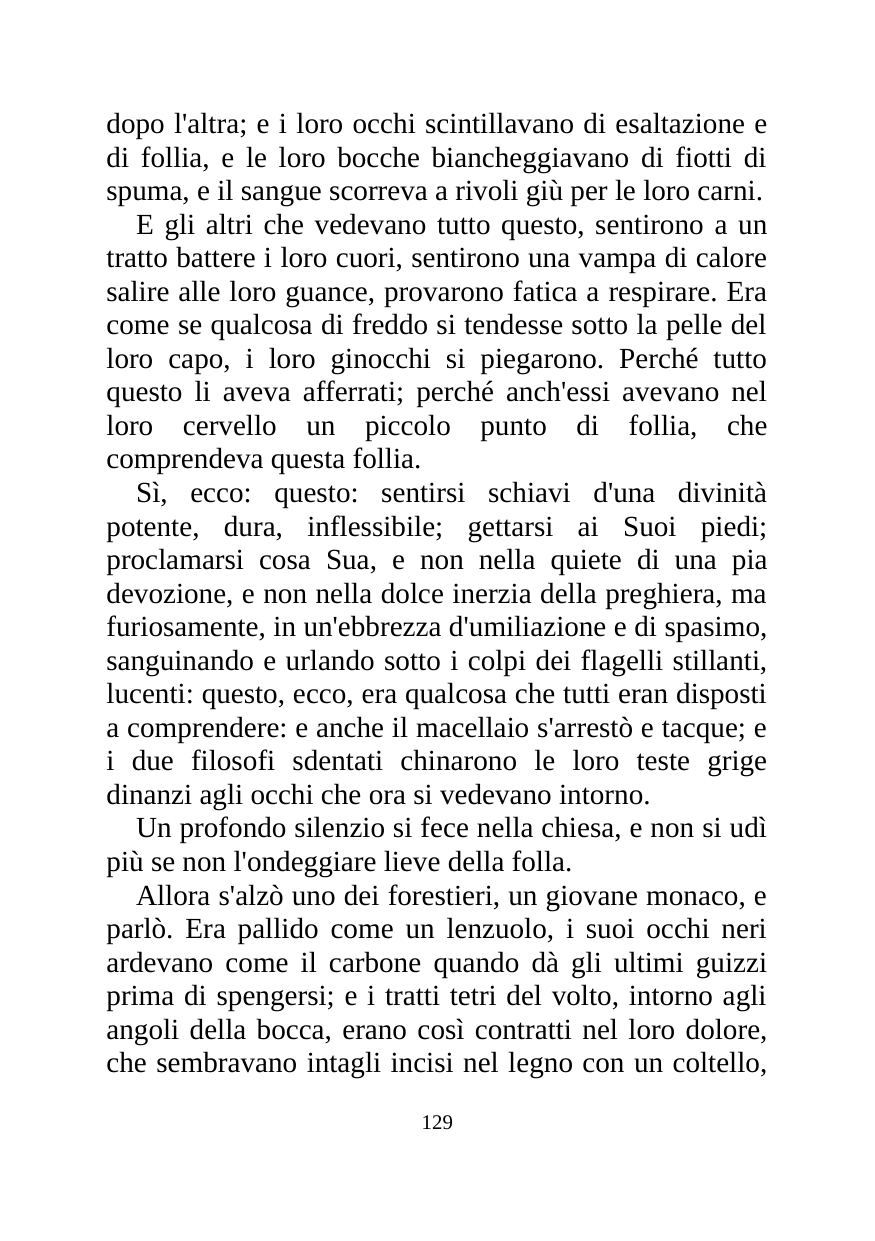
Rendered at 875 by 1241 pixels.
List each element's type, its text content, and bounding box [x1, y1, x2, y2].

text dopo l'altra; e i loro occhi scintillavano di esaltazione e di follia, e le loro bocche biancheggiavano di fiotti di spuma, e il sangue scorreva a rivoli giù per le loro carni. [106, 106, 768, 207]
text E gli altri che vedevano tutto questo, sentirono a un tratto battere i loro cuori, sentirono una vampa di calore salire alle loro guance, provarono fatica a respirare. Era come se qualcosa di freddo si tendesse sotto la pelle del loro capo, i loro ginocchi si piegarono. Perché tutto questo li aveva afferrati; perché anch'essi avevano nel loro cervello un piccolo punto di follia, che comprendeva questa follia. [106, 207, 768, 475]
text Sì, ecco: questo: sentirsi schiavi d'una divinità potente, dura, inflessibile; gettarsi ai Suoi piedi; proclamarsi cosa Sua, e non nella quiete di una pia devozione, e non nella dolce inerzia della preghiera, ma furiosamente, in un'ebbrezza d'umiliazione e di spasimo, sanguinando e urlando sotto i colpi dei flagelli stillanti, lucenti: questo, ecco, era qualcosa che tutti eran disposti a comprendere: e anche il macellaio s'arrestò e tacque; e i due filosofi sdentati chinarono le loro teste grige dinanzi agli occhi che ora si vedevano intorno. [106, 475, 768, 811]
text Allora s'alzò uno dei forestieri, un giovane monaco, e parlò. Era pallido come un lenzuolo, i suoi occhi neri ardevano come il carbone quando dà gli ultimi guizzi prima di spengersi; e i tratti tetri del volto, intorno agli angoli della bocca, erano così contratti nel loro dolore, che sembravano intagli incisi nel legno con un coltello, [106, 878, 768, 1079]
text Un profondo silenzio si fece nella chiesa, e non si udì più se non l'ondeggiare lieve della folla. [106, 811, 768, 878]
